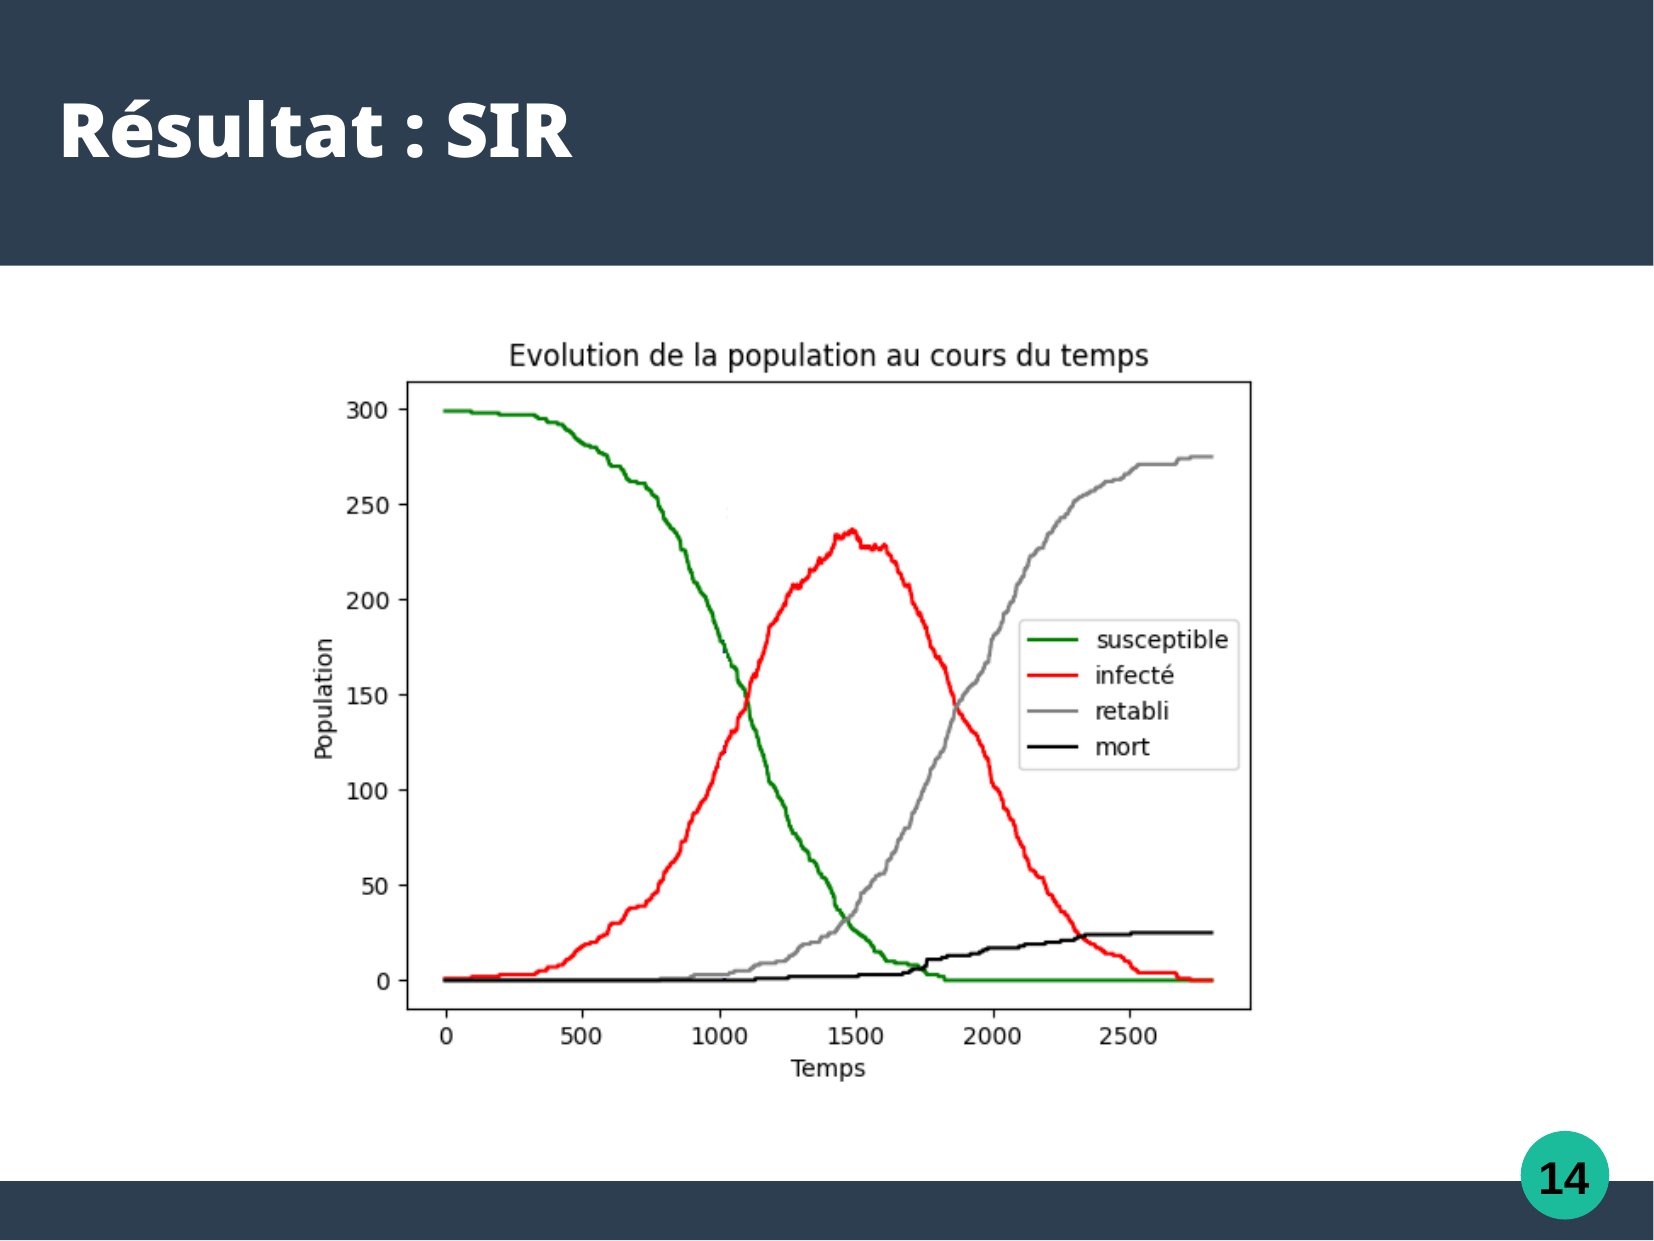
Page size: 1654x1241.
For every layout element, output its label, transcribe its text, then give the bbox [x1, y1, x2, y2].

title Résultat : SIR [59, 49, 1595, 207]
text_box 14 [1523, 1145, 1640, 1212]
picture [271, 283, 1359, 1099]
